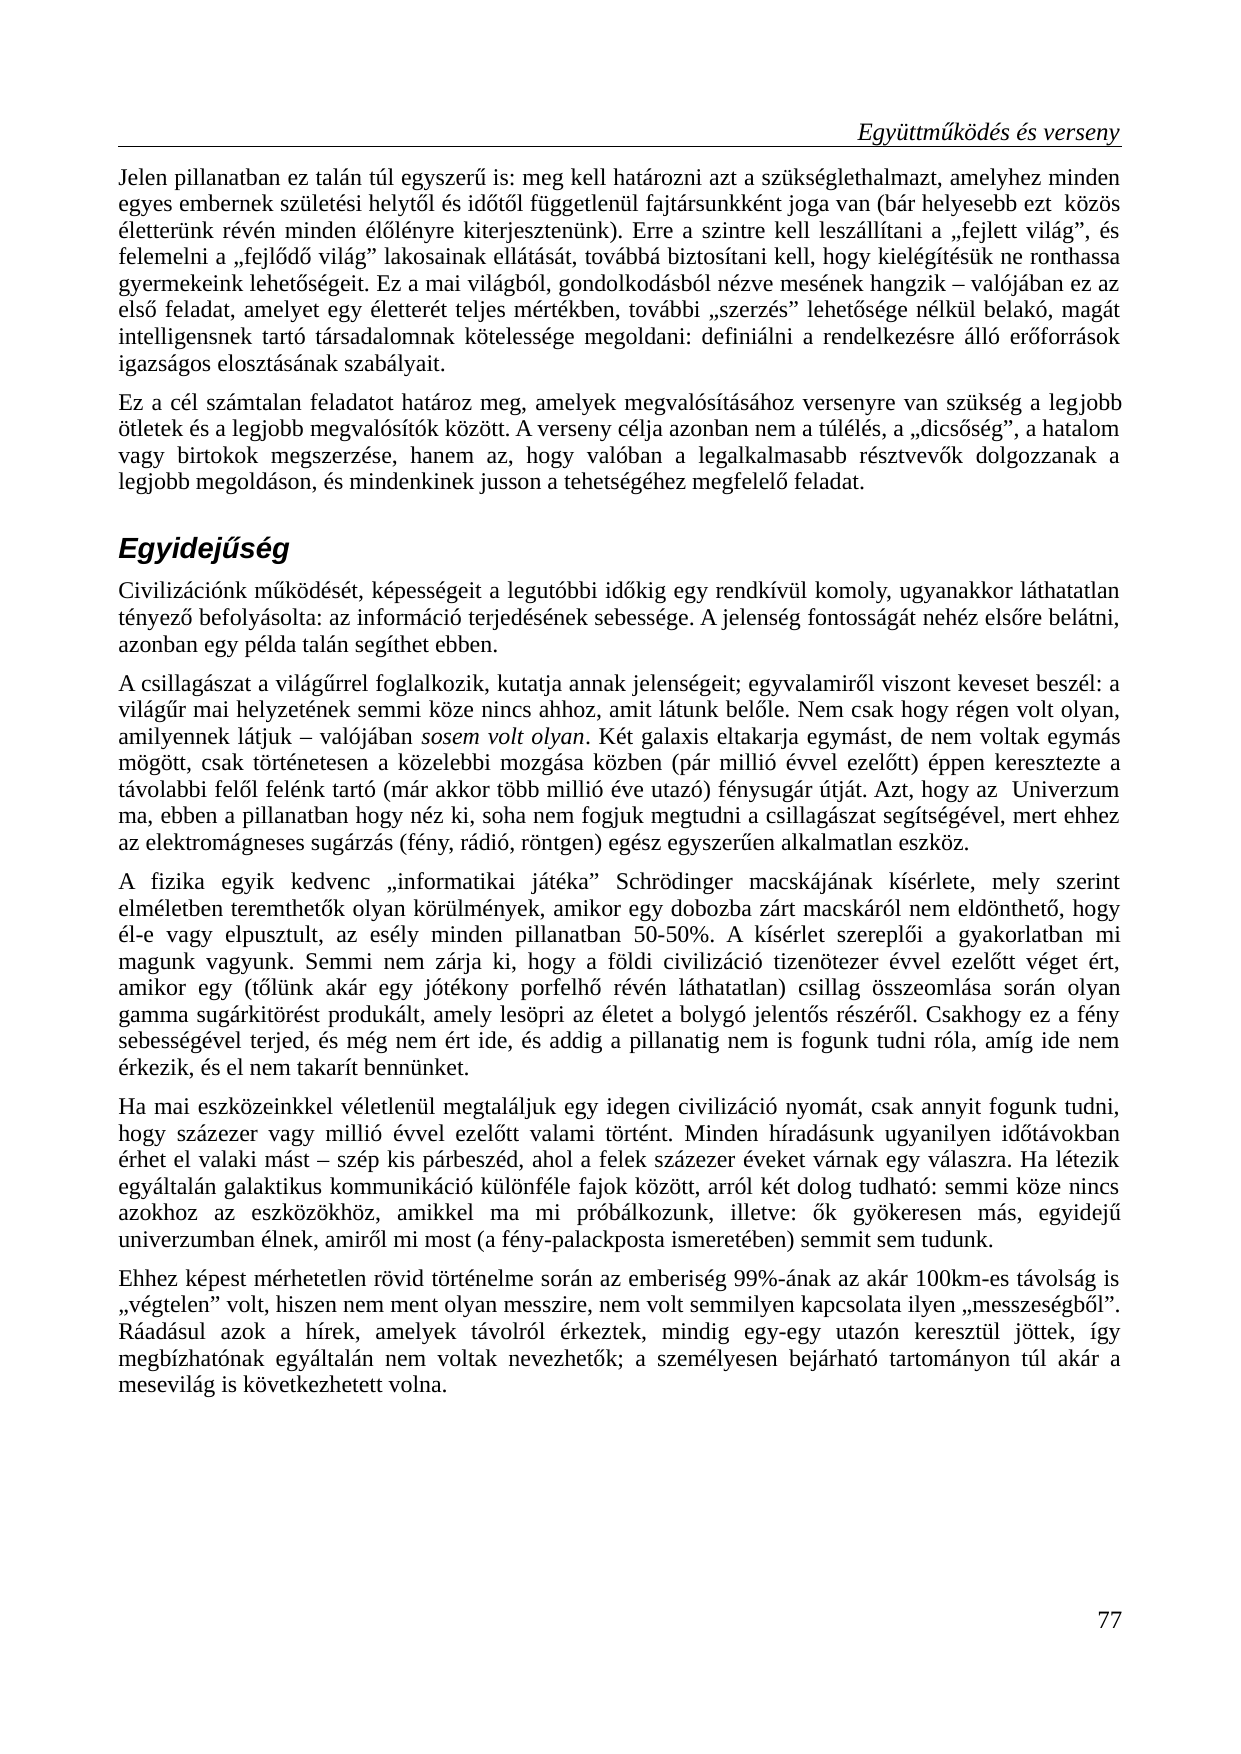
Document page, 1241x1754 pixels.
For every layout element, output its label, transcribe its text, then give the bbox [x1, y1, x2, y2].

text Ehhez képest mérhetetlen rövid történelme során az emberiség 99%-ának az akár 100km-es távolság is „végtelen” volt, hiszen nem ment olyan messzire, nem volt semmilyen kapcsolata ilyen „messzeségből”. Ráadásul azok a hírek, amelyek távolról érkeztek, mindig egy-egy utazón keresztül jöttek, így megbízhatónak egyáltalán nem voltak nevezhetők; a személyesen bejárható tartományon túl akár a mesevilág is következhetett volna. [118, 1265, 1122, 1398]
text Ez a cél számtalan feladatot határoz meg, amelyek megvalósításához versenyre van szükség a leg­jobb ötletek és a legjobb megvalósítók között. A verseny célja azonban nem a túlélés, a „dicsőség”, a hatalom vagy birtokok megszerzése, hanem az, hogy valóban a legalkalmasabb résztvevők dolgozzanak a legjobb megoldáson, és mindenkinek jusson a tehetségéhez megfelelő feladat. [118, 389, 1122, 495]
subtitle Egyidejűség [118, 532, 1122, 565]
text Jelen pillanatban ez talán túl egyszerű is: meg kell határozni azt a szükséglethalmazt, amelyhez minden egyes embernek születési helytől és időtől függetlenül fajtársunkként joga van (bár helyesebb ezt közös életterünk révén minden élőlényre kiterjesztenünk). Erre a szintre kell leszállítani a „fejlett világ”, és felemelni a „fejlődő világ” lakosainak ellátását, továbbá biztosítani kell, hogy kielégítésük ne ronthassa gyermekeink lehetőségeit. Ez a mai világból, gondolkodásból nézve mesének hangzik – valójában ez az első feladat, amelyet egy életterét teljes mértékben, további „szerzés” lehetősége nélkül belakó, magát intelligensnek tartó társadalomnak kötelessége megoldani: definiálni a rendelkezésre álló erőforrások igazságos elosztásának szabályait. [118, 164, 1122, 376]
text A csillagászat a világűrrel foglalkozik, kutatja annak jelenségeit; egyvalamiről viszont keveset beszél: a világűr mai helyzetének semmi köze nincs ahhoz, amit látunk belőle. Nem csak hogy régen volt olyan, amilyennek látjuk – valójában sosem volt olyan. Két galaxis eltakarja egymást, de nem voltak egymás mögött, csak történetesen a közelebbi mozgása közben (pár millió évvel ezelőtt) éppen keresztezte a távolabbi felől felénk tartó (már akkor több millió éve utazó) fénysugár útját. Azt, hogy az Univerzum ma, ebben a pillanatban hogy néz ki, soha nem fogjuk megtudni a csillagászat segítségével, mert ehhez az elektromágneses sugárzás (fény, rádió, röntgen) egész egyszerűen alkalmatlan eszköz. [118, 670, 1122, 856]
text Civilizációnk működését, képességeit a legutóbbi időkig egy rendkívül komoly, ugyanakkor láthatatlan tényező befolyásolta: az információ terjedésének sebessége. A jelenség fontosságát nehéz elsőre belátni, azonban egy példa talán segíthet ebben. [118, 577, 1122, 657]
text A fizika egyik kedvenc „informatikai játéka” Schrödinger macskájának kísérlete, mely szerint elméletben teremthetők olyan körülmények, amikor egy dobozba zárt macskáról nem eldönthető, hogy él-e vagy elpusztult, az esély minden pillanatban 50-50%. A kísérlet szereplői a gyakorlatban mi magunk vagyunk. Semmi nem zárja ki, hogy a földi civilizáció tizenötezer évvel ezelőtt véget ért, amikor egy (tőlünk akár egy jótékony porfelhő révén láthatatlan) csillag összeomlása során olyan gamma sugárkitörést produkált, amely lesöpri az életet a bolygó jelentős részéről. Csakhogy ez a fény sebességével terjed, és még nem ért ide, és addig a pillanatig nem is fogunk tudni róla, amíg ide nem érkezik, és el nem takarít bennünket. [118, 868, 1122, 1081]
text Ha mai eszközeinkkel véletlenül megtaláljuk egy idegen civilizáció nyomát, csak annyit fogunk tudni, hogy százezer vagy millió évvel ezelőtt valami történt. Minden híradásunk ugyanilyen időtávokban érhet el valaki mást – szép kis párbeszéd, ahol a felek százezer éveket várnak egy válaszra. Ha létezik egyáltalán galaktikus kommunikáció különféle fajok között, arról két dolog tudható: semmi köze nincs azokhoz az eszközökhöz, amikkel ma mi próbálkozunk, illetve: ők gyökeresen más, egyidejű univerzumban élnek, amiről mi most (a fény-palackposta ismeretében) semmit sem tudunk. [118, 1093, 1122, 1252]
